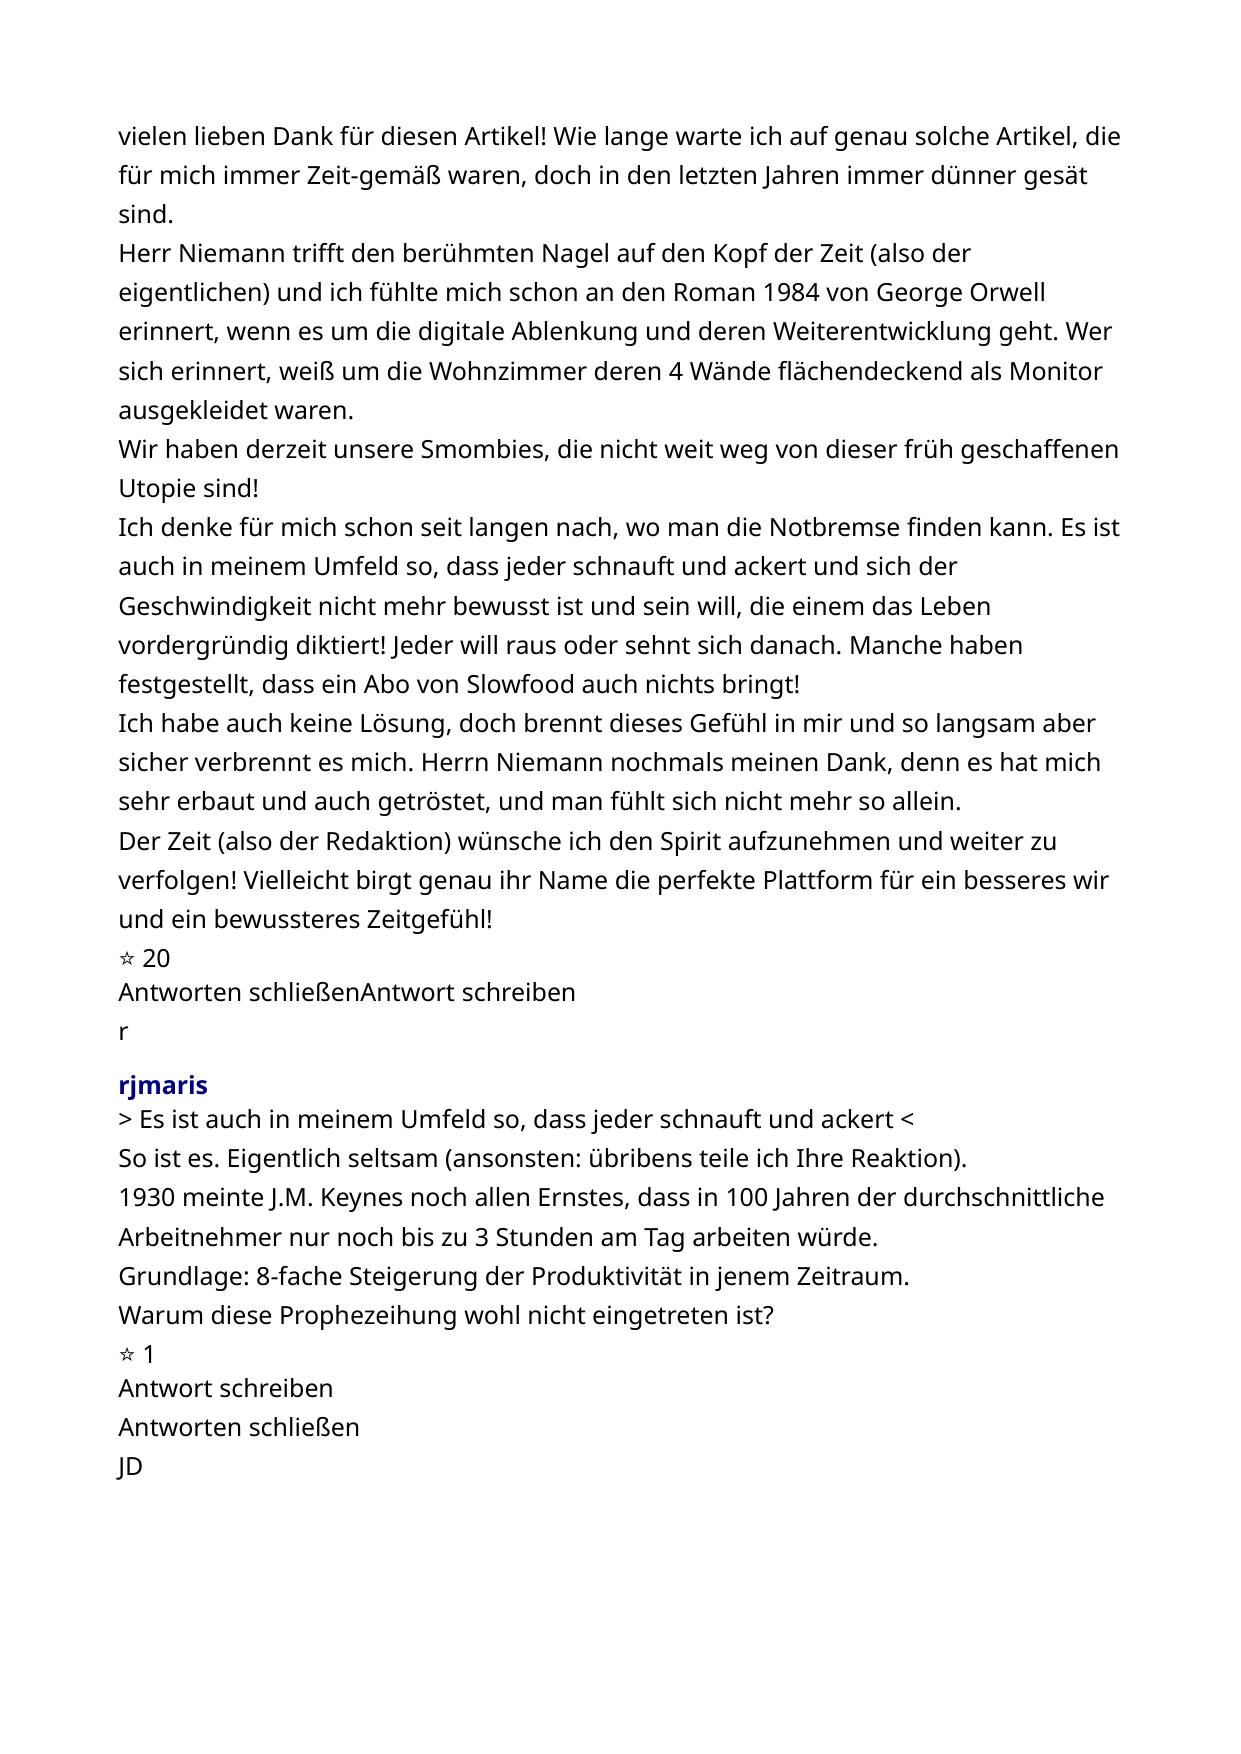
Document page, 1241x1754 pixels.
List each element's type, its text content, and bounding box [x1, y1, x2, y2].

text vielen lieben Dank für diesen Artikel! Wie lange warte ich auf genau solche Artikel, die für mich immer Zeit-gemäß waren, doch in den letzten Jahren immer dünner gesät sind. Herr Niemann trifft den berühmten Nagel auf den Kopf der Zeit (also der eigentlichen) und ich fühlte mich schon an den Roman 1984 von George Orwell erinnert, wenn es um die digitale Ablenkung und deren Weiterentwicklung geht. Wer sich erinnert, weiß um die Wohnzimmer deren 4 Wände flächendeckend als Monitor ausgekleidet waren. Wir haben derzeit unsere Smombies, die nicht weit weg von dieser früh geschaffenen Utopie sind! [118, 118, 1122, 505]
text 1930 meinte J.M. Keynes noch allen Ernstes, dass in 100 Jahren der durchschnittliche Arbeitnehmer nur noch bis zu 3 Stunden am Tag arbeiten würde. Grundlage: 8-fache Steigerung der Produktivität in jenem Zeitraum. [118, 1180, 1122, 1292]
text Antwort schreiben [118, 1371, 1122, 1405]
text ⭐️ 1 [118, 1337, 1122, 1371]
text > Es ist auch in meinem Umfeld so, dass jeder schnauft und ackert < [118, 1102, 1122, 1136]
subtitle rjmaris [118, 1068, 1122, 1102]
text So ist es. Eigentlich seltsam (ansonsten: übribens teile ich Ihre Reaktion). [118, 1141, 1122, 1175]
text JD [118, 1449, 1122, 1483]
text Der Zeit (also der Redaktion) wünsche ich den Spirit aufzunehmen und weiter zu verfolgen! Vielleicht birgt genau ihr Name die perfekte Plattform für ein besseres wir und ein bewussteres Zeitgefühl! [118, 823, 1122, 936]
text Ich habe auch keine Lösung, doch brennt dieses Gefühl in mir und so langsam aber sicher verbrennt es mich. Herrn Niemann nochmals meinen Dank, denn es hat mich sehr erbaut und auch getröstet, und man fühlt sich nicht mehr so allein. [118, 706, 1122, 818]
text Ich denke für mich schon seit langen nach, wo man die Notbremse finden kann. Es ist auch in meinem Umfeld so, dass jeder schnauft und ackert und sich der Geschwindigkeit nicht mehr bewusst ist und sein will, die einem das Leben vordergründig diktiert! Jeder will raus oder sehnt sich danach. Manche haben festgestellt, dass ein Abo von Slowfood auch nichts bringt! [118, 510, 1122, 701]
text r [118, 1014, 1122, 1048]
text Antworten schließenAntwort schreiben [118, 975, 1122, 1009]
text ⭐️ 20 [118, 941, 1122, 975]
text Antworten schließen [118, 1410, 1122, 1444]
text Warum diese Prophezeihung wohl nicht eingetreten ist? [118, 1297, 1122, 1332]
